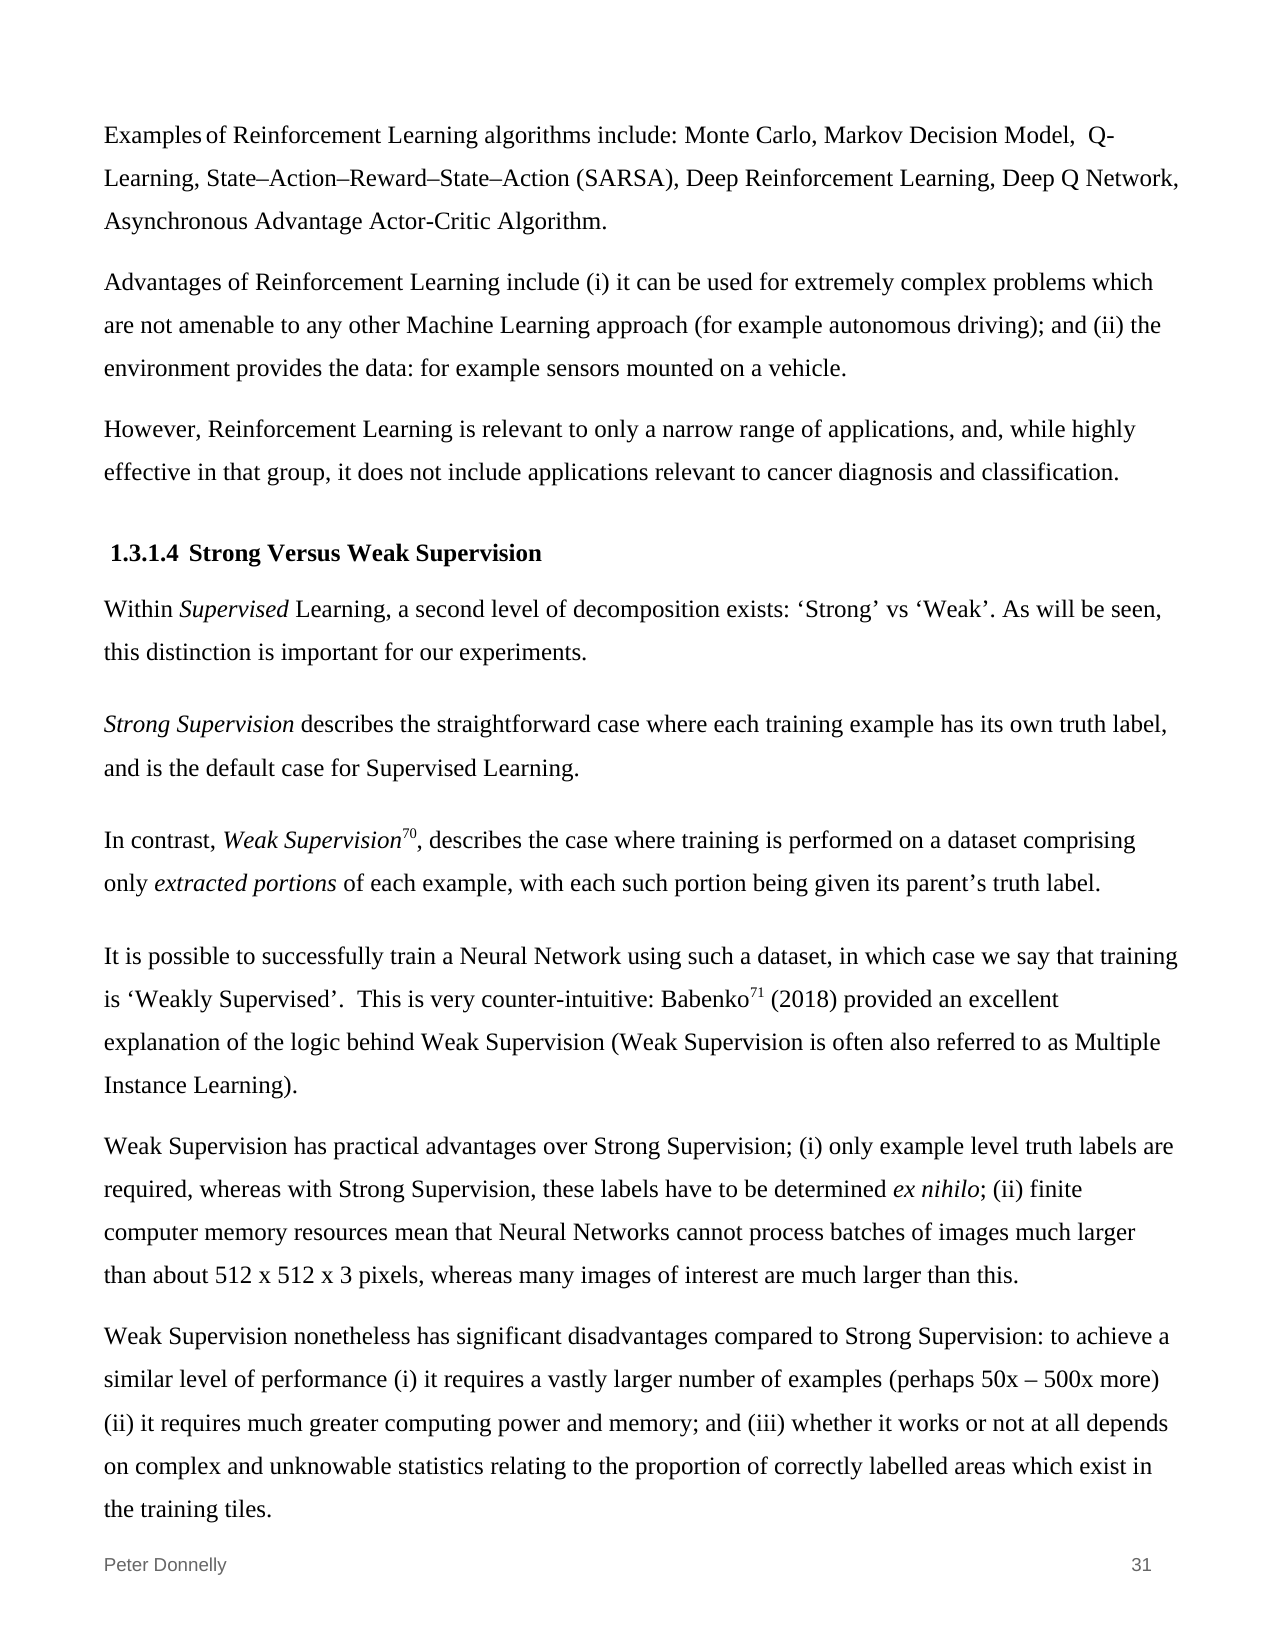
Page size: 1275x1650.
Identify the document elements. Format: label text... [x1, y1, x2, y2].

text Strong Supervision describes the straightforward case where each training example has its own truth label, and is the default case for Supervised Learning. [103, 709, 1181, 781]
text However, Reinforcement Learning is relevant to only a narrow range of applications, and, while highly effective in that group, it does not include applications relevant to cancer diagnosis and classification. [103, 414, 1181, 486]
subtitle Strong Versus Weak Supervision [103, 538, 1181, 567]
text Advantages of Reinforcement Learning include (i) it can be used for extremely complex problems which are not amenable to any other Machine Learning approach (for example autonomous driving); and (ii) the environment provides the data: for example sensors mounted on a vehicle. [103, 267, 1181, 382]
text Examples of Reinforcement Learning algorithms include: Monte Carlo, Markov Decision Model, Q-Learning, State–Action–Reward–State–Action (SARSA), Deep Reinforcement Learning, Deep Q Network, Asynchronous Advantage Actor-Critic Algorithm. [103, 120, 1181, 235]
text Within Supervised Learning, a second level of decomposition exists: ‘Strong’ vs ‘Weak’. As will be seen, this distinction is important for our experiments. [103, 594, 1181, 666]
text Weak Supervision has practical advantages over Strong Supervision; (i) only example level truth labels are required, whereas with Strong Supervision, these labels have to be determined ex nihilo; (ii) finite computer memory resources mean that Neural Networks cannot process batches of images much larger than about 512 x 512 x 3 pixels, whereas many images of interest are much larger than this. [103, 1131, 1181, 1289]
text Weak Supervision nonetheless has significant disadvantages compared to Strong Supervision: to achieve a similar level of performance (i) it requires a vastly larger number of examples (perhaps 50x – 500x more) (ii) it requires much greater computing power and memory; and (iii) whether it works or not at all depends on complex and unknowable statistics relating to the proportion of correctly labelled areas which exist in the training tiles. [103, 1321, 1181, 1523]
text It is possible to successfully train a Neural Network using such a dataset, in which case we say that training is ‘Weakly Supervised’. This is very counter-intuitive: Babenko (2018) provided an excellent explanation of the logic behind Weak Supervision (Weak Supervision is often also referred to as Multiple Instance Learning). [103, 941, 1181, 1099]
text In contrast, Weak Supervision, describes the case where training is performed on a dataset comprising only extracted portions of each example, with each such portion being given its parent’s truth label. [103, 825, 1181, 897]
